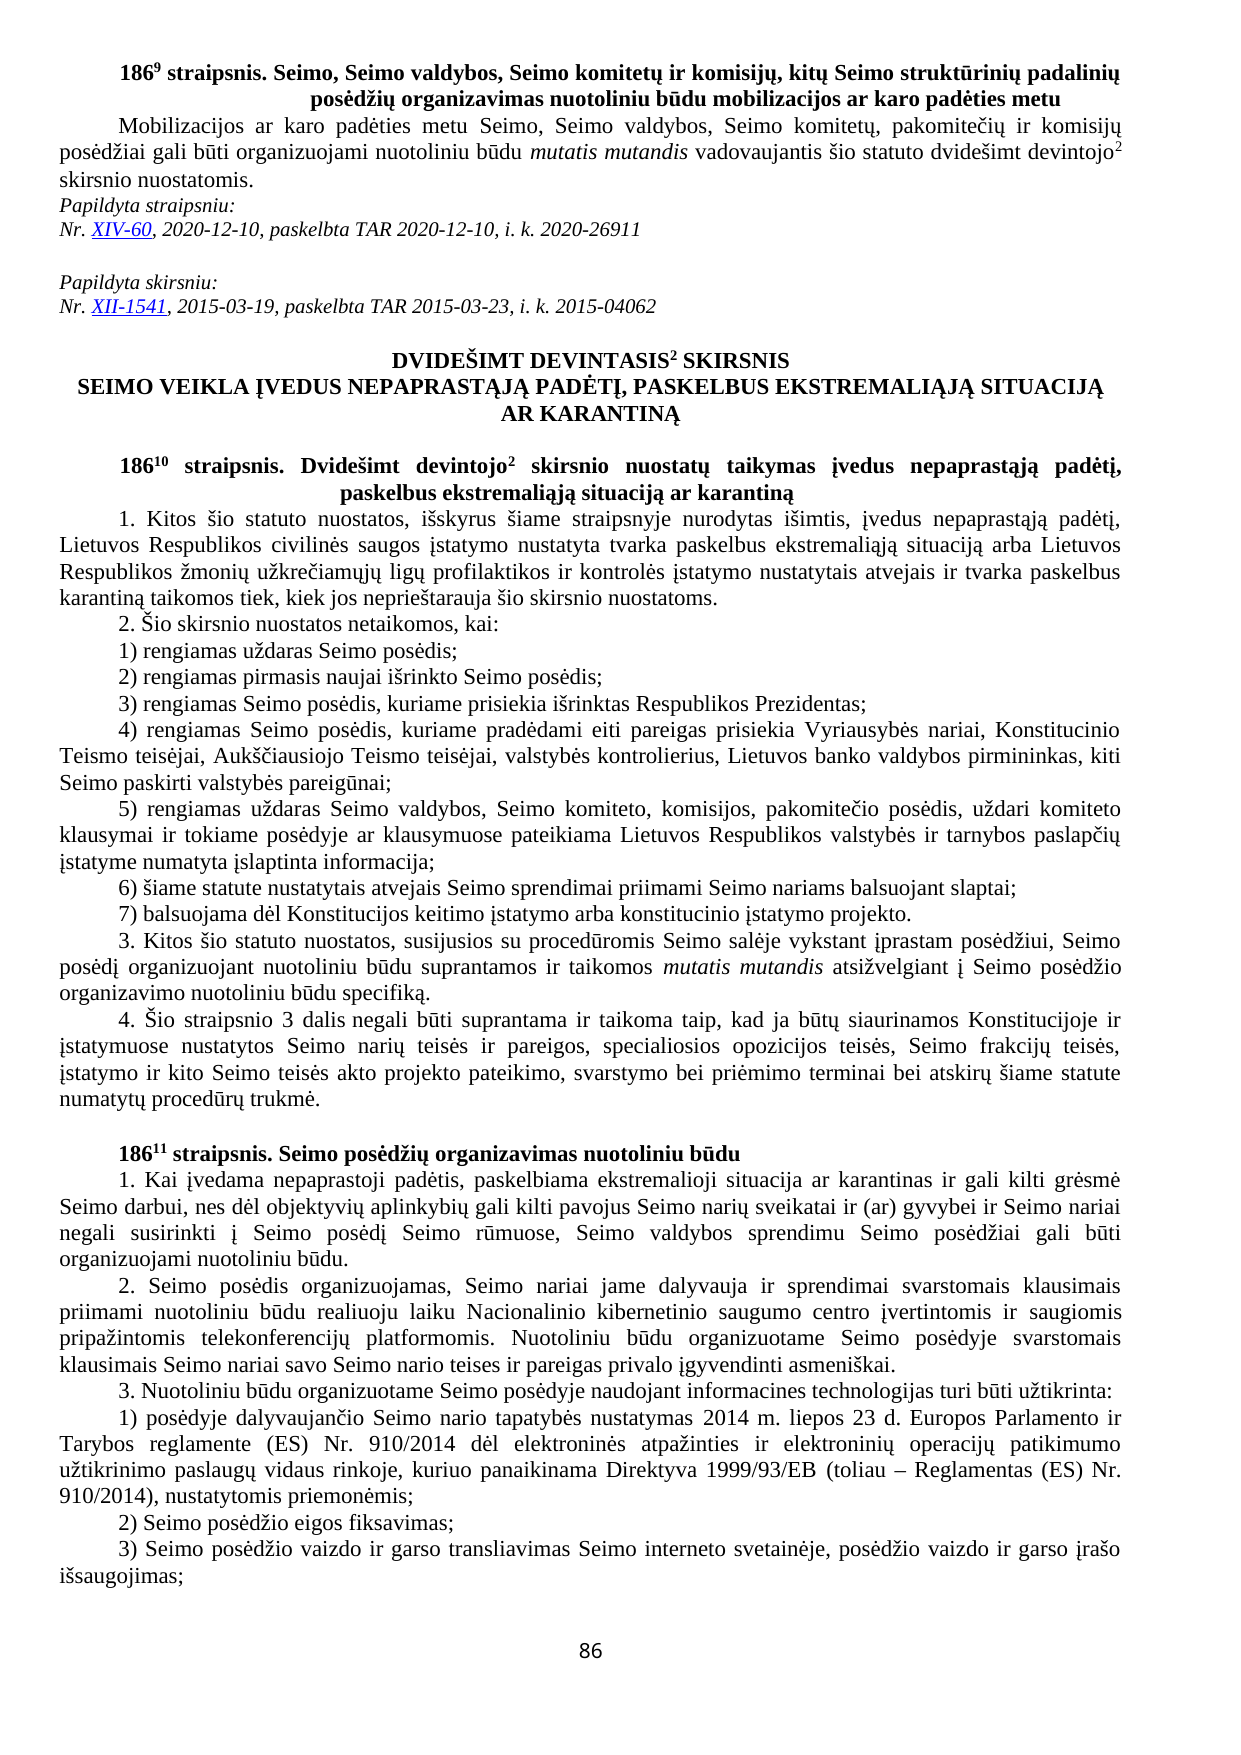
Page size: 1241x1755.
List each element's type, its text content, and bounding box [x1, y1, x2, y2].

text 2. Šio skirsnio nuostatos netaikomos, kai: [59, 611, 1122, 637]
text 1. Kitos šio statuto nuostatos, išskyrus šiame straipsnyje nurodytas išimtis, įvedus nepaprastąją padėtį, Lietuvos Respublikos civilinės saugos įstatymo nustatyta tvarka paskelbus ekstremaliąją situaciją arba Lietuvos Respublikos žmonių užkrečiamųjų ligų profilaktikos ir kontrolės įstatymo nustatytais atvejais ir tvarka paskelbus karantiną taikomos tiek, kiek jos neprieštarauja šio skirsnio nuostatoms. [59, 505, 1122, 611]
text 1. Kai įvedama nepaprastoji padėtis, paskelbiama ekstremalioji situacija ar karantinas ir gali kilti grėsmė Seimo darbui, nes dėl objektyvių aplinkybių gali kilti pavojus Seimo narių sveikatai ir (ar) gyvybei ir Seimo nariai negali susirinkti į Seimo posėdį Seimo rūmuose, Seimo valdybos sprendimu Seimo posėdžiai gali būti organizuojami nuotoliniu būdu. [59, 1166, 1122, 1272]
text Papildyta straipsniu: [59, 193, 1122, 217]
text Nr. XIV-60, 2020-12-10, paskelbta TAR 2020-12-10, i. k. 2020-26911 [59, 217, 1122, 241]
text 6) šiame statute nustatytais atvejais Seimo sprendimai priimami Seimo nariams balsuojant slaptai; [59, 874, 1122, 900]
text 2) rengiamas pirmasis naujai išrinkto Seimo posėdis; [59, 663, 1122, 689]
text 1869 straipsnis. Seimo, Seimo valdybos, Seimo komitetų ir komisijų, kitų Seimo struktūrinių padalinių posėdžių organizavimas nuotoliniu būdu mobilizacijos ar karo padėties metu [119, 59, 1122, 112]
text 4. Šio straipsnio 3 dalis negali būti suprantama ir taikoma taip, kad ja būtų siaurinamos Konstitucijoje ir įstatymuose nustatytos Seimo narių teisės ir pareigos, specialiosios opozicijos teisės, Seimo frakcijų teisės, įstatymo ir kito Seimo teisės akto projekto pateikimo, svarstymo bei priėmimo terminai bei atskirų šiame statute numatytų procedūrų trukmė. [59, 1006, 1122, 1111]
text 1) posėdyje dalyvaujančio Seimo nario tapatybės nustatymas 2014 m. liepos 23 d. Europos Parlamento ir Tarybos reglamente (ES) Nr. 910/2014 dėl elektroninės atpažinties ir elektroninių operacijų patikimumo užtikrinimo paslaugų vidaus rinkoje, kuriuo panaikinama Direktyva 1999/93/EB (toliau – Reglamentas (ES) Nr. 910/2014), nustatytomis priemonėmis; [59, 1403, 1122, 1509]
text 18611 straipsnis. Seimo posėdžių organizavimas nuotoliniu būdu [59, 1140, 1122, 1166]
text 5) rengiamas uždaras Seimo valdybos, Seimo komiteto, komisijos, pakomitečio posėdis, uždari komiteto klausymai ir tokiame posėdyje ar klausymuose pateikiama Lietuvos Respublikos valstybės ir tarnybos paslapčių įstatyme numatyta įslaptinta informacija; [59, 795, 1122, 874]
text DVIDEŠIMT DEVINTASIS2 SKIRSNIS [59, 347, 1122, 373]
text 7) balsuojama dėl Konstitucijos keitimo įstatymo arba konstitucinio įstatymo projekto. [59, 900, 1122, 927]
text seimo veikla ĮVEDUS nepaprastąją padėtį, paskelbus EKSTREMALIĄJĄ SITUACIJĄ ar karantiną [59, 373, 1122, 426]
text Mobilizacijos ar karo padėties metu Seimo, Seimo valdybos, Seimo komitetų, pakomitečių ir komisijų posėdžiai gali būti organizuojami nuotoliniu būdu mutatis mutandis vadovaujantis šio statuto dvidešimt devintojo2 skirsnio nuostatomis. [59, 112, 1122, 193]
text 18610 straipsnis. Dvidešimt devintojo2 skirsnio nuostatų taikymas įvedus nepaprastąją padėtį, paskelbus ekstremaliąją situaciją ar karantiną [119, 452, 1122, 505]
text Papildyta skirsniu: [59, 270, 1122, 294]
text 1) rengiamas uždaras Seimo posėdis; [59, 637, 1122, 663]
text 3. Kitos šio statuto nuostatos, susijusios su procedūromis Seimo salėje vykstant įprastam posėdžiui, Seimo posėdį organizuojant nuotoliniu būdu suprantamos ir taikomos mutatis mutandis atsižvelgiant į Seimo posėdžio organizavimo nuotoliniu būdu specifiką. [59, 927, 1122, 1006]
text 2. Seimo posėdis organizuojamas, Seimo nariai jame dalyvauja ir sprendimai svarstomais klausimais priimami nuotoliniu būdu realiuoju laiku Nacionalinio kibernetinio saugumo centro įvertintomis ir saugiomis pripažintomis telekonferencijų platformomis. Nuotoliniu būdu organizuotame Seimo posėdyje svarstomais klausimais Seimo nariai savo Seimo nario teises ir pareigas privalo įgyvendinti asmeniškai. [59, 1272, 1122, 1377]
text 3) rengiamas Seimo posėdis, kuriame prisiekia išrinktas Respublikos Prezidentas; [59, 689, 1122, 716]
text 2) Seimo posėdžio eigos fiksavimas; [59, 1509, 1122, 1535]
text 3) Seimo posėdžio vaizdo ir garso transliavimas Seimo interneto svetainėje, posėdžio vaizdo ir garso įrašo išsaugojimas; [59, 1535, 1122, 1588]
text Nr. XII-1541, 2015-03-19, paskelbta TAR 2015-03-23, i. k. 2015-04062 [59, 294, 1122, 318]
text 4) rengiamas Seimo posėdis, kuriame pradėdami eiti pareigas prisiekia Vyriausybės nariai, Konstitucinio Teismo teisėjai, Aukščiausiojo Teismo teisėjai, valstybės kontrolierius, Lietuvos banko valdybos pirmininkas, kiti Seimo paskirti valstybės pareigūnai; [59, 716, 1122, 795]
text 3. Nuotoliniu būdu organizuotame Seimo posėdyje naudojant informacines technologijas turi būti užtikrinta: [59, 1377, 1122, 1403]
